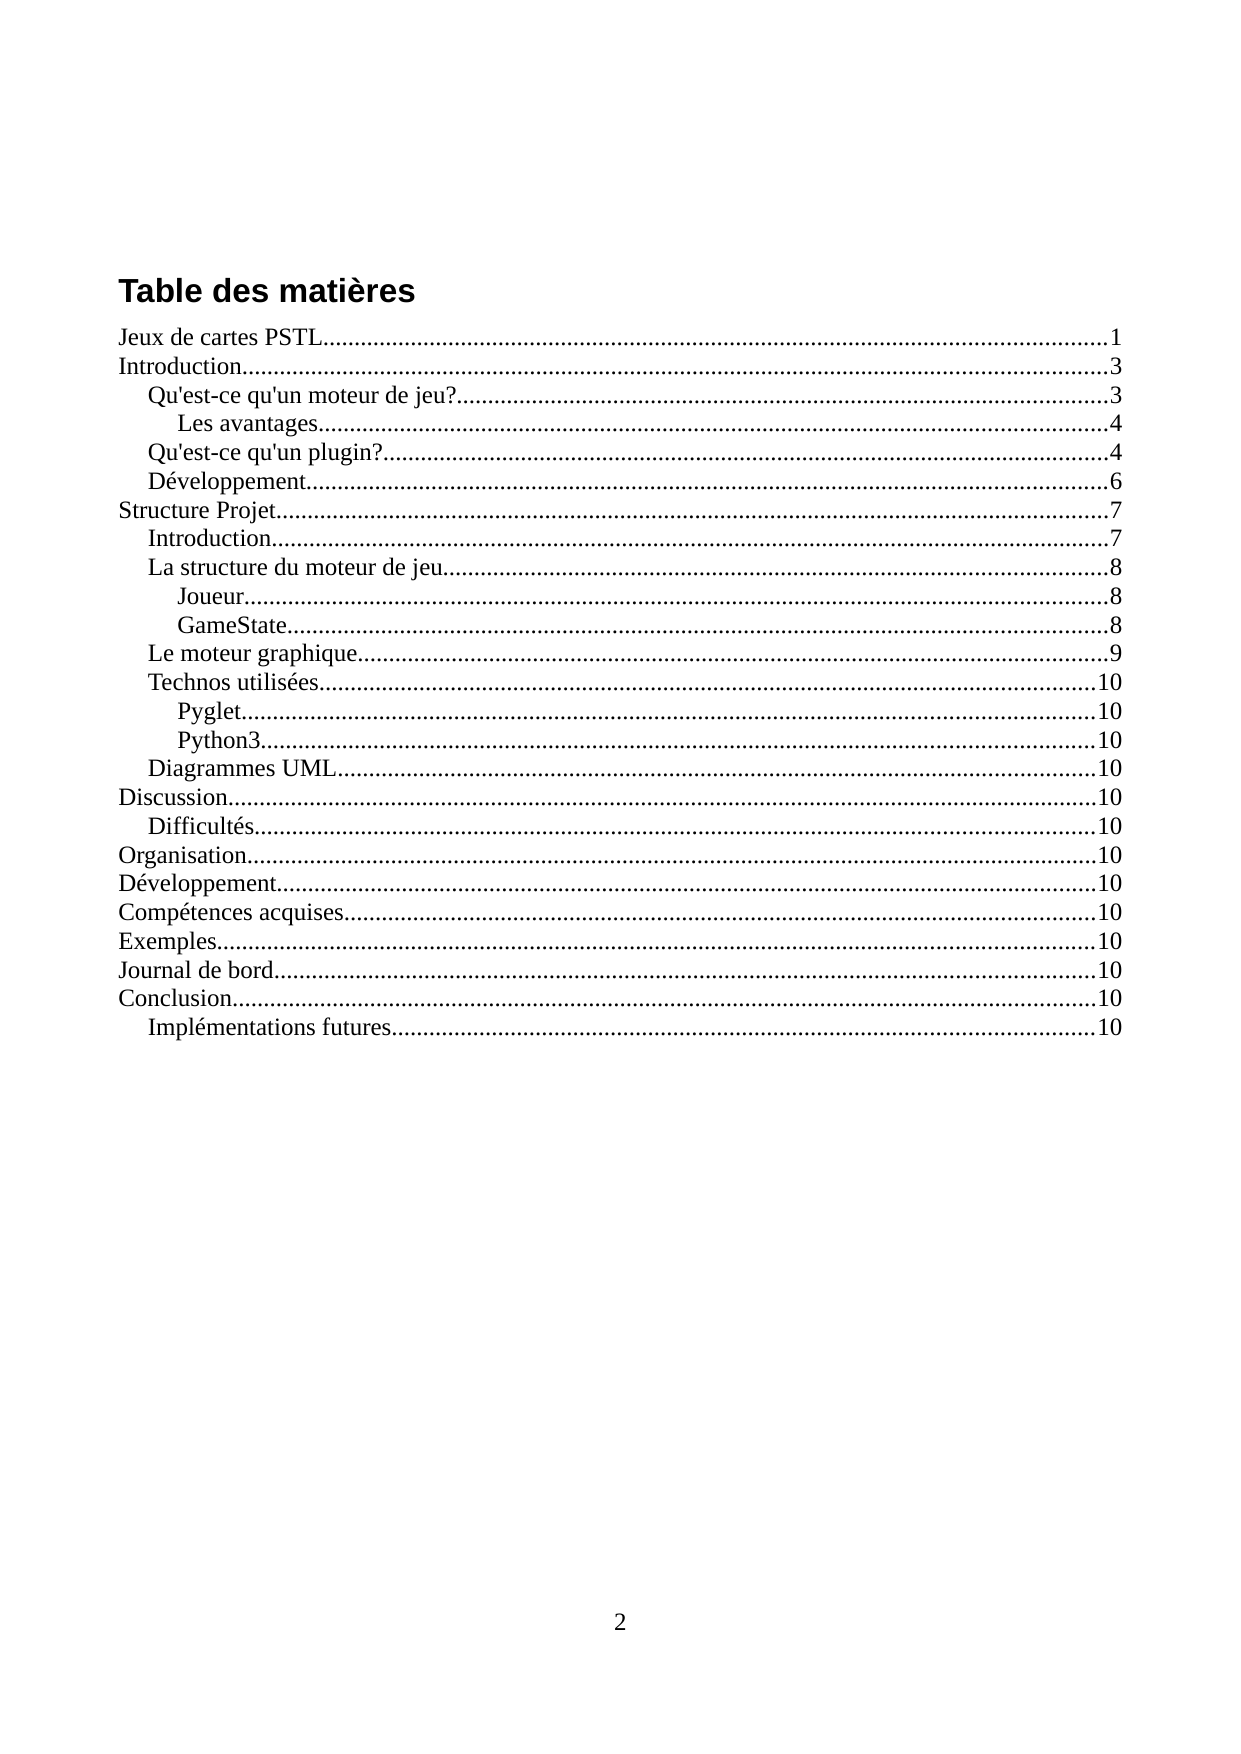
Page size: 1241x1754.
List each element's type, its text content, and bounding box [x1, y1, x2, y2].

text Développement 10 [118, 868, 1122, 897]
text Introduction 3 [118, 351, 1122, 380]
text Développement 6 [148, 466, 1122, 495]
text Exemples 10 [118, 926, 1122, 955]
text Python3 10 [177, 725, 1122, 753]
text La structure du moteur de jeu 8 [148, 552, 1122, 581]
text Jeux de cartes PSTL 1 [118, 322, 1122, 351]
text Journal de bord 10 [118, 955, 1122, 983]
text Diagrammes UML 10 [148, 753, 1122, 782]
text Structure Projet 7 [118, 495, 1122, 523]
text Implémentations futures 10 [148, 1012, 1122, 1041]
text Difficultés 10 [148, 811, 1122, 840]
text Les avantages 4 [177, 408, 1122, 437]
text Organisation 10 [118, 840, 1122, 868]
text Qu'est-ce qu'un moteur de jeu? 3 [148, 380, 1122, 408]
text Qu'est-ce qu'un plugin? 4 [148, 437, 1122, 466]
subtitle Table des matières [118, 271, 1122, 310]
text Pyglet 10 [177, 696, 1122, 725]
text Introduction 7 [148, 523, 1122, 552]
text Technos utilisées 10 [148, 667, 1122, 696]
text Joueur 8 [177, 581, 1122, 610]
text Compétences acquises 10 [118, 897, 1122, 926]
text Conclusion 10 [118, 983, 1122, 1012]
text Le moteur graphique 9 [148, 638, 1122, 667]
text Discussion 10 [118, 782, 1122, 811]
text GameState 8 [177, 610, 1122, 638]
